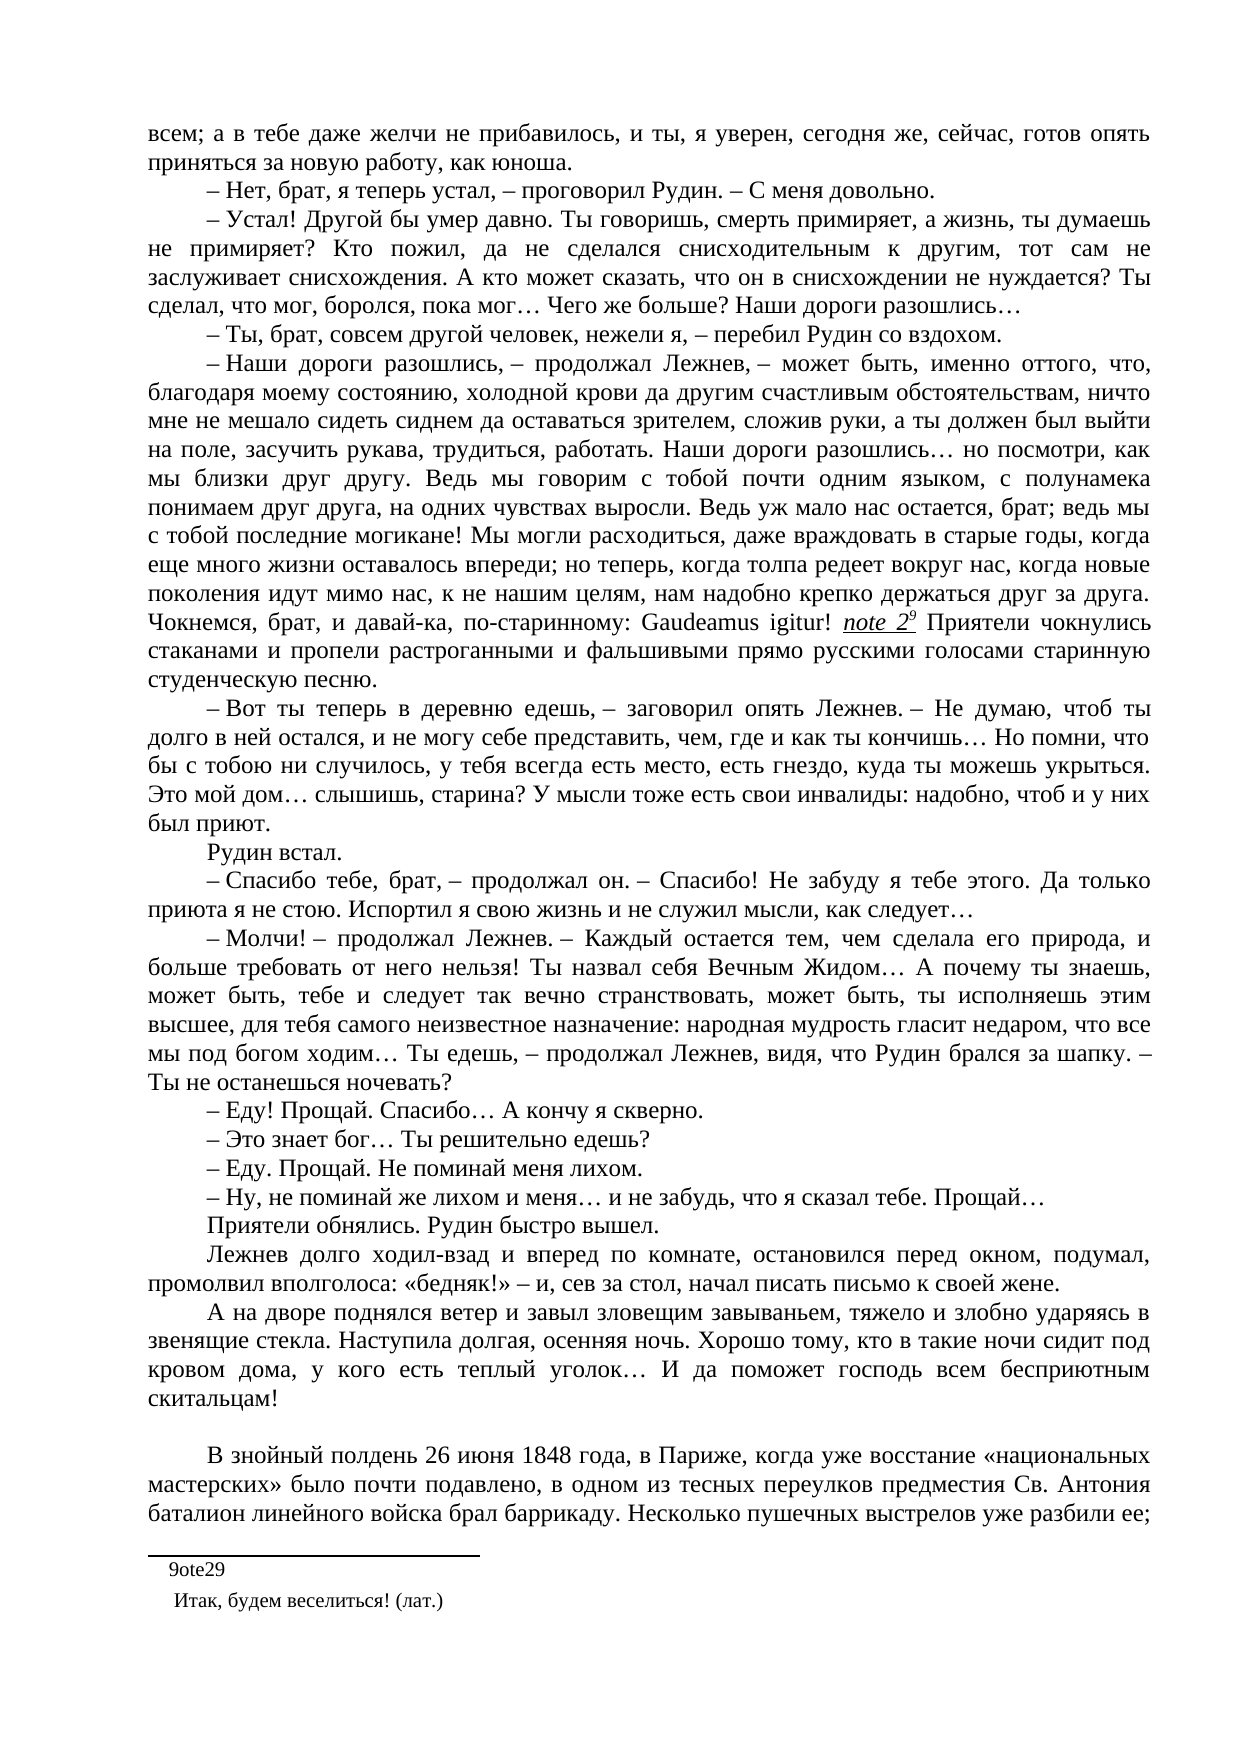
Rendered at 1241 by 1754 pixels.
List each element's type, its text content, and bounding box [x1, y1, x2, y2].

text ote29 [148, 1556, 1152, 1588]
text – Это знает бог… Ты решительно едешь? [148, 1124, 1152, 1153]
text Приятели обнялись. Рудин быстро вышел. [148, 1211, 1152, 1239]
text – Наши дороги разошлись, – продолжал Лежнев, – может быть, именно оттого, что, благодаря моему состоянию, холодной крови да другим счастливым обстоятельствам, ничто мне не мешало сидеть сиднем да оставаться зрителем, сложив руки, а ты должен был выйти на поле, засучить рукава, трудиться, работать. Наши дороги разошлись… но посмотри, как мы близки друг другу. Ведь мы говорим с тобой почти одним языком, с полунамека понимаем друг друга, на одних чувствах выросли. Ведь уж мало нас остается, брат; ведь мы с тобой последние могикане! Мы могли расходиться, даже враждовать в старые годы, когда еще много жизни оставалось впереди; но теперь, когда толпа редеет вокруг нас, когда новые поколения идут мимо нас, к не нашим целям, нам надобно крепко держаться друг за друга. Чокнемся, брат, и давай-ка, по-старинному: Gaudeamus igitur! note 2 Приятели чокнулись стаканами и пропели растроганными и фальшивыми прямо русскими голосами старинную студенческую песню. [148, 348, 1152, 693]
text – Нет, брат, я теперь устал, – проговорил Рудин. – С меня довольно. [148, 176, 1152, 204]
text – Устал! Другой бы умер давно. Ты говоришь, смерть примиряет, а жизнь, ты думаешь не примиряет? Кто пожил, да не сделался снисходительным к другим, тот сам не заслуживает снисхождения. А кто может сказать, что он в снисхождении не нуждается? Ты сделал, что мог, боролся, пока мог… Чего же больше? Наши дороги разошлись… [148, 204, 1152, 319]
text – Еду. Прощай. Не поминай меня лихом. [148, 1153, 1152, 1182]
text – Ты, брат, совсем другой человек, нежели я, – перебил Рудин со вздохом. [148, 319, 1152, 348]
text – Вот ты теперь в деревню едешь, – заговорил опять Лежнев. – Не думаю, чтоб ты долго в ней остался, и не могу себе представить, чем, где и как ты кончишь… Но помни, что бы с тобою ни случилось, у тебя всегда есть место, есть гнездо, куда ты можешь укрыться. Это мой дом… слышишь, старина? У мысли тоже есть свои инвалиды: надобно, чтоб и у них был приют. [148, 693, 1152, 837]
text всем; а в тебе даже желчи не прибавилось, и ты, я уверен, сегодня же, сейчас, готов опять приняться за новую работу, как юноша. [148, 118, 1152, 176]
text А на дворе поднялся ветер и завыл зловещим завываньем, тяжело и злобно ударяясь в звенящие стекла. Наступила долгая, осенняя ночь. Хорошо тому, кто в такие ночи сидит под кровом дома, у кого есть теплый уголок… И да поможет господь всем бесприютным скитальцам! [148, 1297, 1152, 1412]
text Рудин встал. [148, 837, 1152, 866]
text Итак, будем веселиться! (лат.) [148, 1588, 1152, 1612]
text – Ну, не поминай же лихом и меня… и не забудь, что я сказал тебе. Прощай… [148, 1182, 1152, 1211]
text В знойный полдень 26 июня 1848 года, в Париже, когда уже восстание «национальных мастерских» было почти подавлено, в одном из тесных переулков предместия Св. Антония баталион линейного войска брал баррикаду. Несколько пушечных выстрелов уже разбили ее; [148, 1441, 1152, 1527]
text Лежнев долго ходил-взад и вперед по комнате, остановился перед окном, подумал, промолвил вполголоса: «бедняк!» – и, сев за стол, начал писать письмо к своей жене. [148, 1239, 1152, 1297]
text – Еду! Прощай. Спасибо… А кончу я скверно. [148, 1096, 1152, 1124]
text – Молчи! – продолжал Лежнев. – Каждый остается тем, чем сделала его природа, и больше требовать от него нельзя! Ты назвал себя Вечным Жидом… А почему ты знаешь, может быть, тебе и следует так вечно странствовать, может быть, ты исполняешь этим высшее, для тебя самого неизвестное назначение: народная мудрость гласит недаром, что все мы под богом ходим… Ты едешь, – продолжал Лежнев, видя, что Рудин брался за шапку. – Ты не останешься ночевать? [148, 923, 1152, 1096]
text – Спасибо тебе, брат, – продолжал он. – Спасибо! Не забуду я тебе этого. Да только приюта я не стою. Испортил я свою жизнь и не служил мысли, как следует… [148, 866, 1152, 923]
